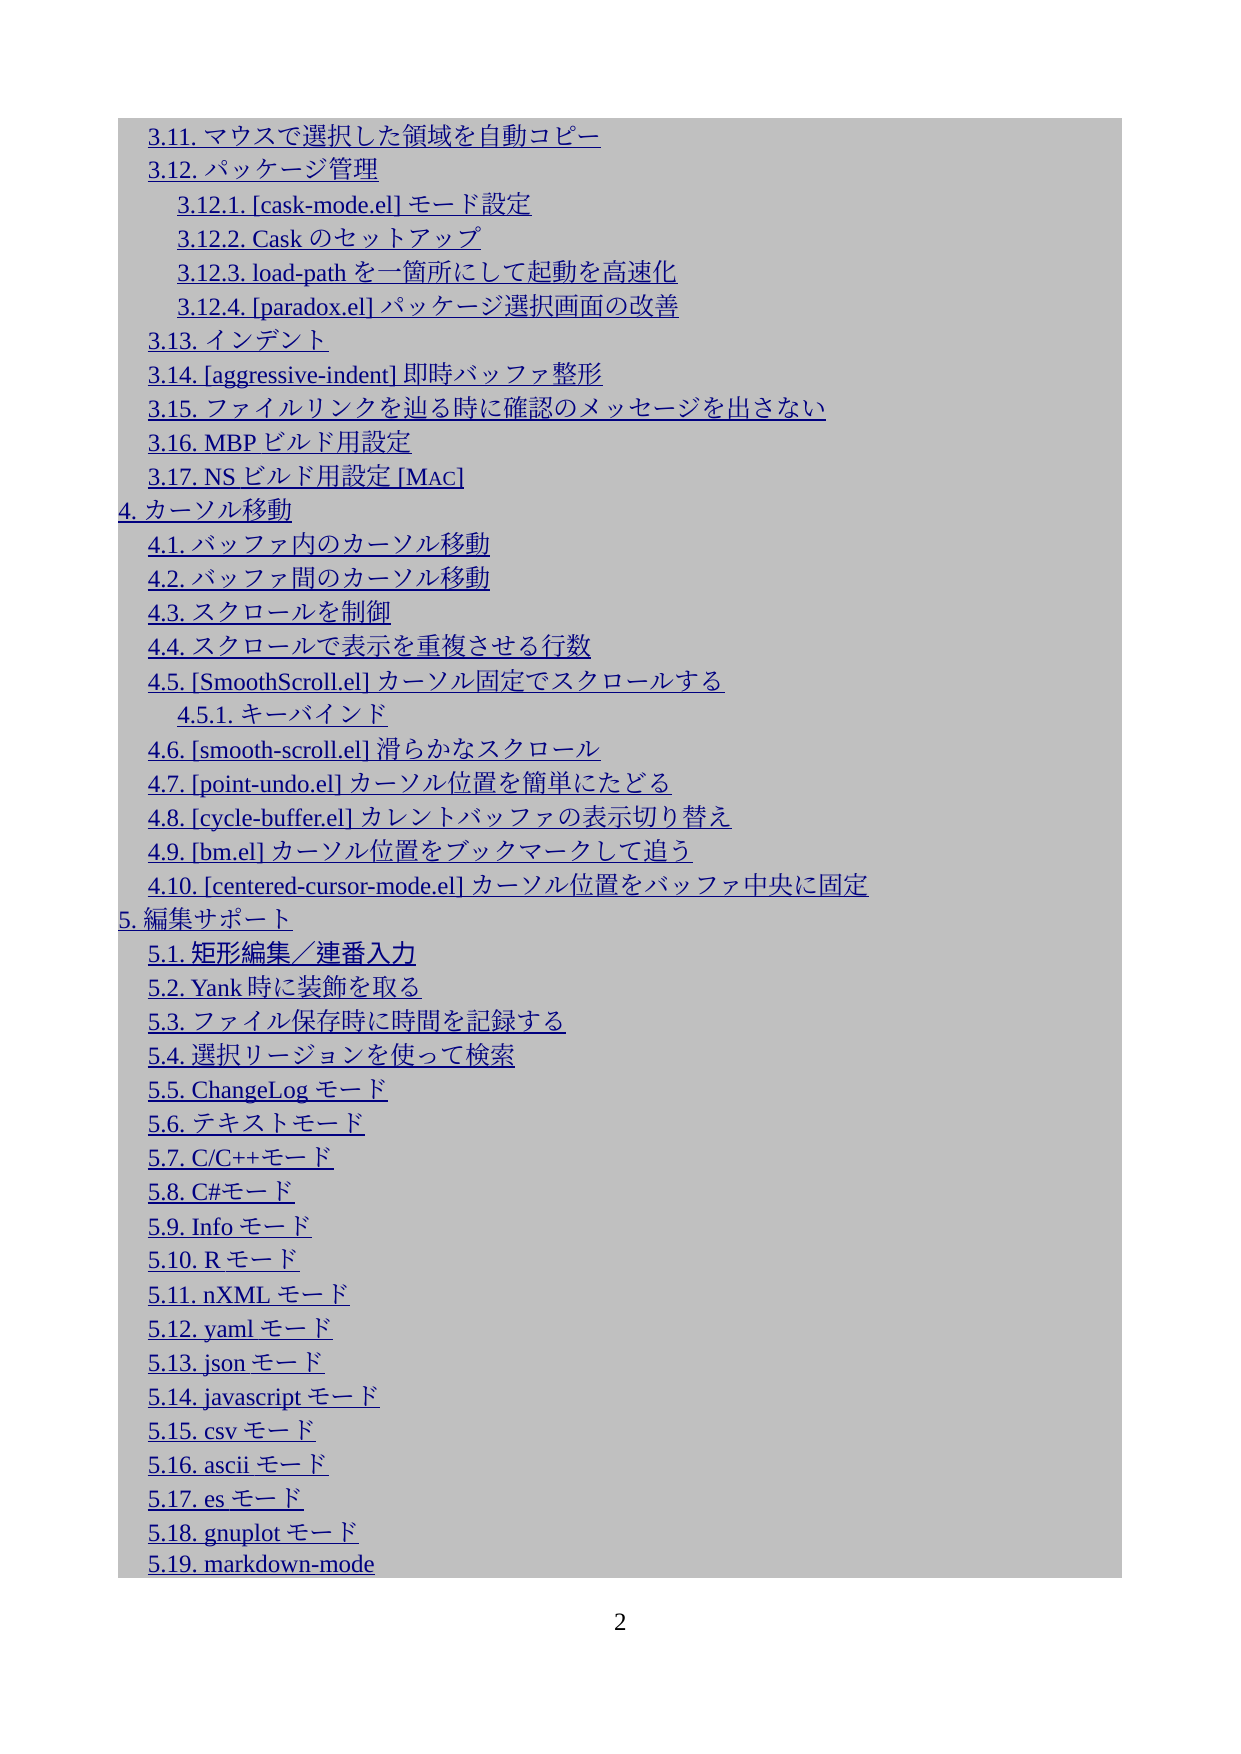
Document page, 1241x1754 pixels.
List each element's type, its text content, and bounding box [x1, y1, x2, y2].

text 4.10. [centered-cursor-mode.el] カーソル位置をバッファ中央に固定 [148, 867, 1122, 902]
text 5.7. C/C++モード [148, 1140, 1122, 1174]
text 5.2. Yank時に装飾を取る [148, 970, 1122, 1004]
text 3.16. MBPビルド用設定 [148, 425, 1122, 459]
text 5.5. ChangeLog モード [148, 1072, 1122, 1106]
text 5.15. csvモード [148, 1412, 1122, 1447]
text 5.17. esモード [148, 1481, 1122, 1515]
text 3.12.1. [cask-mode.el] モード設定 [177, 186, 1122, 220]
text 3.14. [aggressive-indent] 即時バッファ整形 [148, 357, 1122, 391]
text 5.4. 選択リージョンを使って検索 [148, 1038, 1122, 1072]
text 4.1. バッファ内のカーソル移動 [148, 527, 1122, 561]
text 3.12.3. load-path を一箇所にして起動を高速化 [177, 254, 1122, 288]
text 5.6. テキストモード [148, 1106, 1122, 1140]
text 3.11. マウスで選択した領域を自動コピー [148, 118, 1122, 152]
text 5.3. ファイル保存時に時間を記録する [148, 1004, 1122, 1038]
text 5.1. 矩形編集／連番入力 [148, 936, 1122, 970]
text 5.14. javascriptモード [148, 1378, 1122, 1412]
text 4.5. [SmoothScroll.el] カーソル固定でスクロールする [148, 663, 1122, 697]
text 5. 編集サポート [118, 902, 1122, 936]
text 4.6. [smooth-scroll.el] 滑らかなスクロール [148, 731, 1122, 765]
text 3.12. パッケージ管理 [148, 152, 1122, 186]
text 4.2. バッファ間のカーソル移動 [148, 561, 1122, 595]
text 4.9. [bm.el] カーソル位置をブックマークして追う [148, 833, 1122, 867]
text 3.12.4. [paradox.el] パッケージ選択画面の改善 [177, 288, 1122, 322]
text 4.7. [point-undo.el] カーソル位置を簡単にたどる [148, 765, 1122, 799]
text 5.13. jsonモード [148, 1344, 1122, 1378]
text 3.15. ファイルリンクを辿る時に確認のメッセージを出さない [148, 391, 1122, 425]
text 4.3. スクロールを制御 [148, 595, 1122, 629]
text 5.10. Rモード [148, 1242, 1122, 1276]
text 5.9. Infoモード [148, 1208, 1122, 1242]
text 4.4. スクロールで表示を重複させる行数 [148, 629, 1122, 663]
text 5.18. gnuplotモード [148, 1515, 1122, 1549]
text 3.12.2. Cask のセットアップ [177, 220, 1122, 254]
text 4.5.1. キーバインド [177, 697, 1122, 731]
text 3.17. NSビルド用設定 [Mac] [148, 459, 1122, 493]
text 4.8. [cycle-buffer.el] カレントバッファの表示切り替え [148, 799, 1122, 833]
text 5.19. markdown-mode [148, 1549, 1122, 1577]
text 4. カーソル移動 [118, 493, 1122, 527]
text 3.13. インデント [148, 322, 1122, 357]
text 5.8. C#モード [148, 1174, 1122, 1208]
text 5.12. yamlモード [148, 1310, 1122, 1344]
text 5.16. asciiモード [148, 1447, 1122, 1481]
text 5.11. nXMLモード [148, 1276, 1122, 1310]
